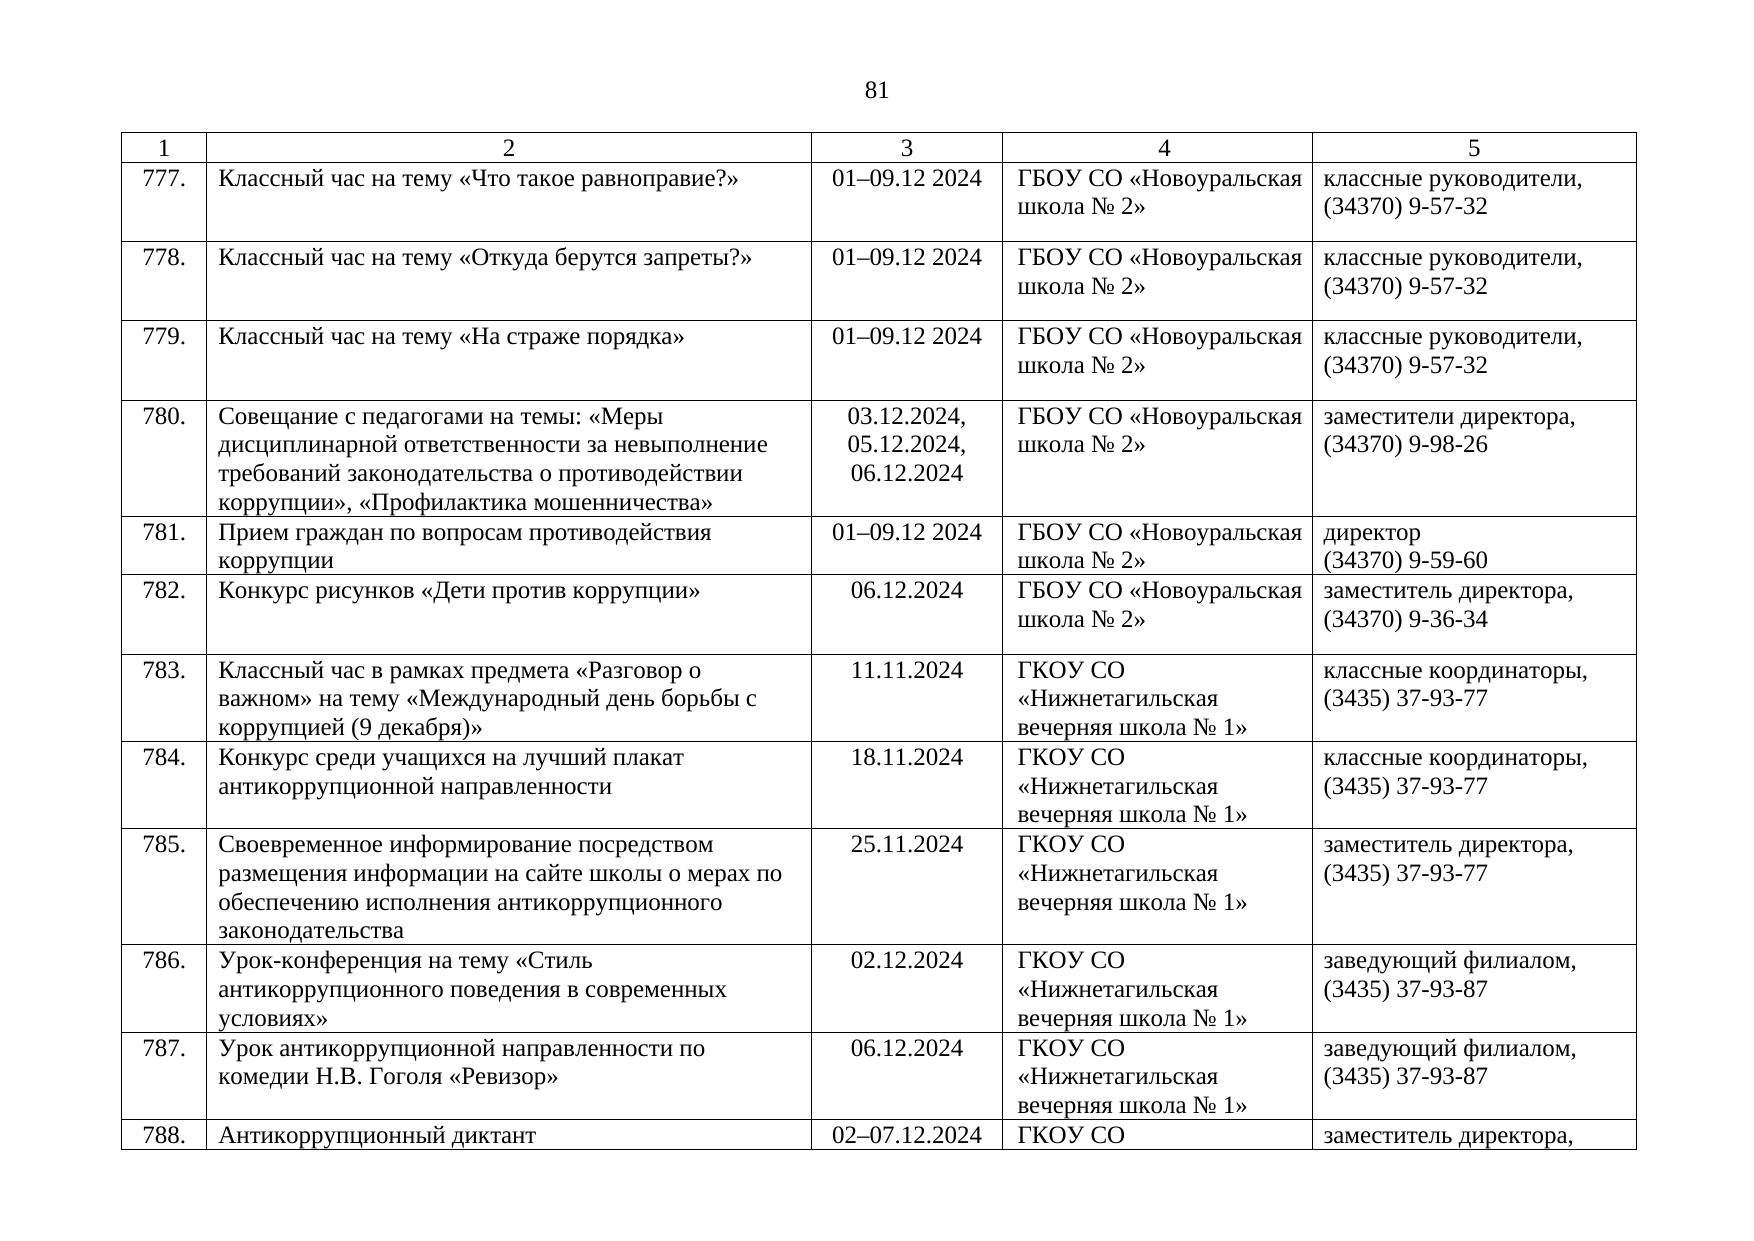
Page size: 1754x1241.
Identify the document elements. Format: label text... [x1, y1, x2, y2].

table_cell Классный час на тему «На страже порядка» [207, 321, 811, 400]
table_cell [122, 401, 206, 516]
table_header 5 [1313, 133, 1636, 162]
table_cell ГБОУ СО «Новоуральская школа № 2» [1003, 242, 1312, 320]
table_cell Совещание с педагогами на темы: «Меры дисциплинарной ответственности за невыполнение требований законодательства о противодействии коррупции», «Профилактика мошенничества» [207, 401, 811, 516]
table_cell [117, 320, 121, 400]
table_cell [122, 1033, 206, 1119]
table_cell 01–09.12 2024 [812, 321, 1002, 400]
table_cell [122, 517, 206, 574]
table_cell классные координаторы, (3435) 37-93-77 [1313, 742, 1636, 828]
table_cell [117, 1032, 121, 1119]
table_cell ГКОУ СО [1003, 1120, 1312, 1149]
table_cell 02–07.12.2024 [812, 1120, 1002, 1149]
table_cell 03.12.2024, 05.12.2024, 06.12.2024 [812, 401, 1002, 516]
table_header 2 [207, 133, 811, 162]
table_cell Урок антикоррупционной направленности по комедии Н.В. Гоголя «Ревизор» [207, 1033, 811, 1119]
table_cell заведующий филиалом, (3435) 37-93-87 [1313, 1033, 1636, 1119]
table_cell [122, 1120, 206, 1149]
table_cell Конкурс рисунков «Дети против коррупции» [207, 575, 811, 654]
table_cell [122, 163, 206, 241]
table_cell Классный час в рамках предмета «Разговор о важном» на тему «Международный день борьбы с коррупцией (9 декабря)» [207, 655, 811, 741]
table_cell Своевременное информирование посредством размещения информации на сайте школы о мерах по обеспечению исполнения антикоррупционного законодательства [207, 829, 811, 944]
table_cell [122, 321, 206, 400]
table_cell заместитель директора, (34370) 9-36-34 [1313, 575, 1636, 654]
table_cell [122, 575, 206, 654]
table_cell [117, 162, 121, 241]
table_cell [117, 400, 121, 516]
table_cell [122, 742, 206, 828]
table_cell Конкурс среди учащихся на лучший плакат антикоррупционной направленности [207, 742, 811, 828]
table_cell ГБОУ СО «Новоуральская школа № 2» [1003, 575, 1312, 654]
table_cell заместитель директора, [1313, 1120, 1636, 1149]
table_header [117, 132, 121, 162]
table_cell 01–09.12 2024 [812, 242, 1002, 320]
table_cell ГКОУ СО «Нижнетагильская вечерняя школа № 1» [1003, 829, 1312, 944]
table_cell 25.11.2024 [812, 829, 1002, 944]
table_header 1 [122, 133, 206, 162]
table_cell ГКОУ СО «Нижнетагильская вечерняя школа № 1» [1003, 1033, 1312, 1119]
table_cell классные руководители, (34370) 9-57-32 [1313, 321, 1636, 400]
table_cell ГБОУ СО «Новоуральская школа № 2» [1003, 401, 1312, 516]
table_cell 18.11.2024 [812, 742, 1002, 828]
table_cell [117, 654, 121, 741]
table_cell [122, 829, 206, 944]
table_cell ГКОУ СО «Нижнетагильская вечерняя школа № 1» [1003, 742, 1312, 828]
table_cell 01–09.12 2024 [812, 517, 1002, 574]
table_cell ГКОУ СО «Нижнетагильская вечерняя школа № 1» [1003, 945, 1312, 1032]
table_cell классные руководители, (34370) 9-57-32 [1313, 163, 1636, 241]
table_cell [117, 241, 121, 320]
table_cell Антикоррупционный диктант [207, 1120, 811, 1149]
table_cell [122, 242, 206, 320]
table_cell ГБОУ СО «Новоуральская школа № 2» [1003, 517, 1312, 574]
table_cell [122, 945, 206, 1032]
table_cell Прием граждан по вопросам противодействия коррупции [207, 517, 811, 574]
table_cell [117, 741, 121, 828]
table_cell [117, 516, 121, 574]
table_cell классные руководители, (34370) 9-57-32 [1313, 242, 1636, 320]
table_cell [122, 655, 206, 741]
table_cell 01–09.12 2024 [812, 163, 1002, 241]
table_cell 06.12.2024 [812, 575, 1002, 654]
table_cell ГБОУ СО «Новоуральская школа № 2» [1003, 321, 1312, 400]
table_cell ГКОУ СО «Нижнетагильская вечерняя школа № 1» [1003, 655, 1312, 741]
table_header 4 [1003, 133, 1312, 162]
table_cell Классный час на тему «Откуда берутся запреты?» [207, 242, 811, 320]
table_cell [117, 944, 121, 1032]
table_cell заместители директора, (34370) 9-98-26 [1313, 401, 1636, 516]
table_cell [117, 574, 121, 654]
table_cell Урок-конференция на тему «Стиль антикоррупционного поведения в современных условиях» [207, 945, 811, 1032]
table_cell [117, 828, 121, 944]
table_cell заместитель директора, (3435) 37-93-77 [1313, 829, 1636, 944]
table_cell ГБОУ СО «Новоуральская школа № 2» [1003, 163, 1312, 241]
table_header 3 [812, 133, 1002, 162]
table_cell классные координаторы, (3435) 37-93-77 [1313, 655, 1636, 741]
table_cell заведующий филиалом, (3435) 37-93-87 [1313, 945, 1636, 1032]
table_cell 06.12.2024 [812, 1033, 1002, 1119]
table_cell [117, 1119, 121, 1149]
table_cell 02.12.2024 [812, 945, 1002, 1032]
table_cell 11.11.2024 [812, 655, 1002, 741]
table_cell Классный час на тему «Что такое равноправие?» [207, 163, 811, 241]
table_cell директор (34370) 9-59-60 [1313, 517, 1636, 574]
